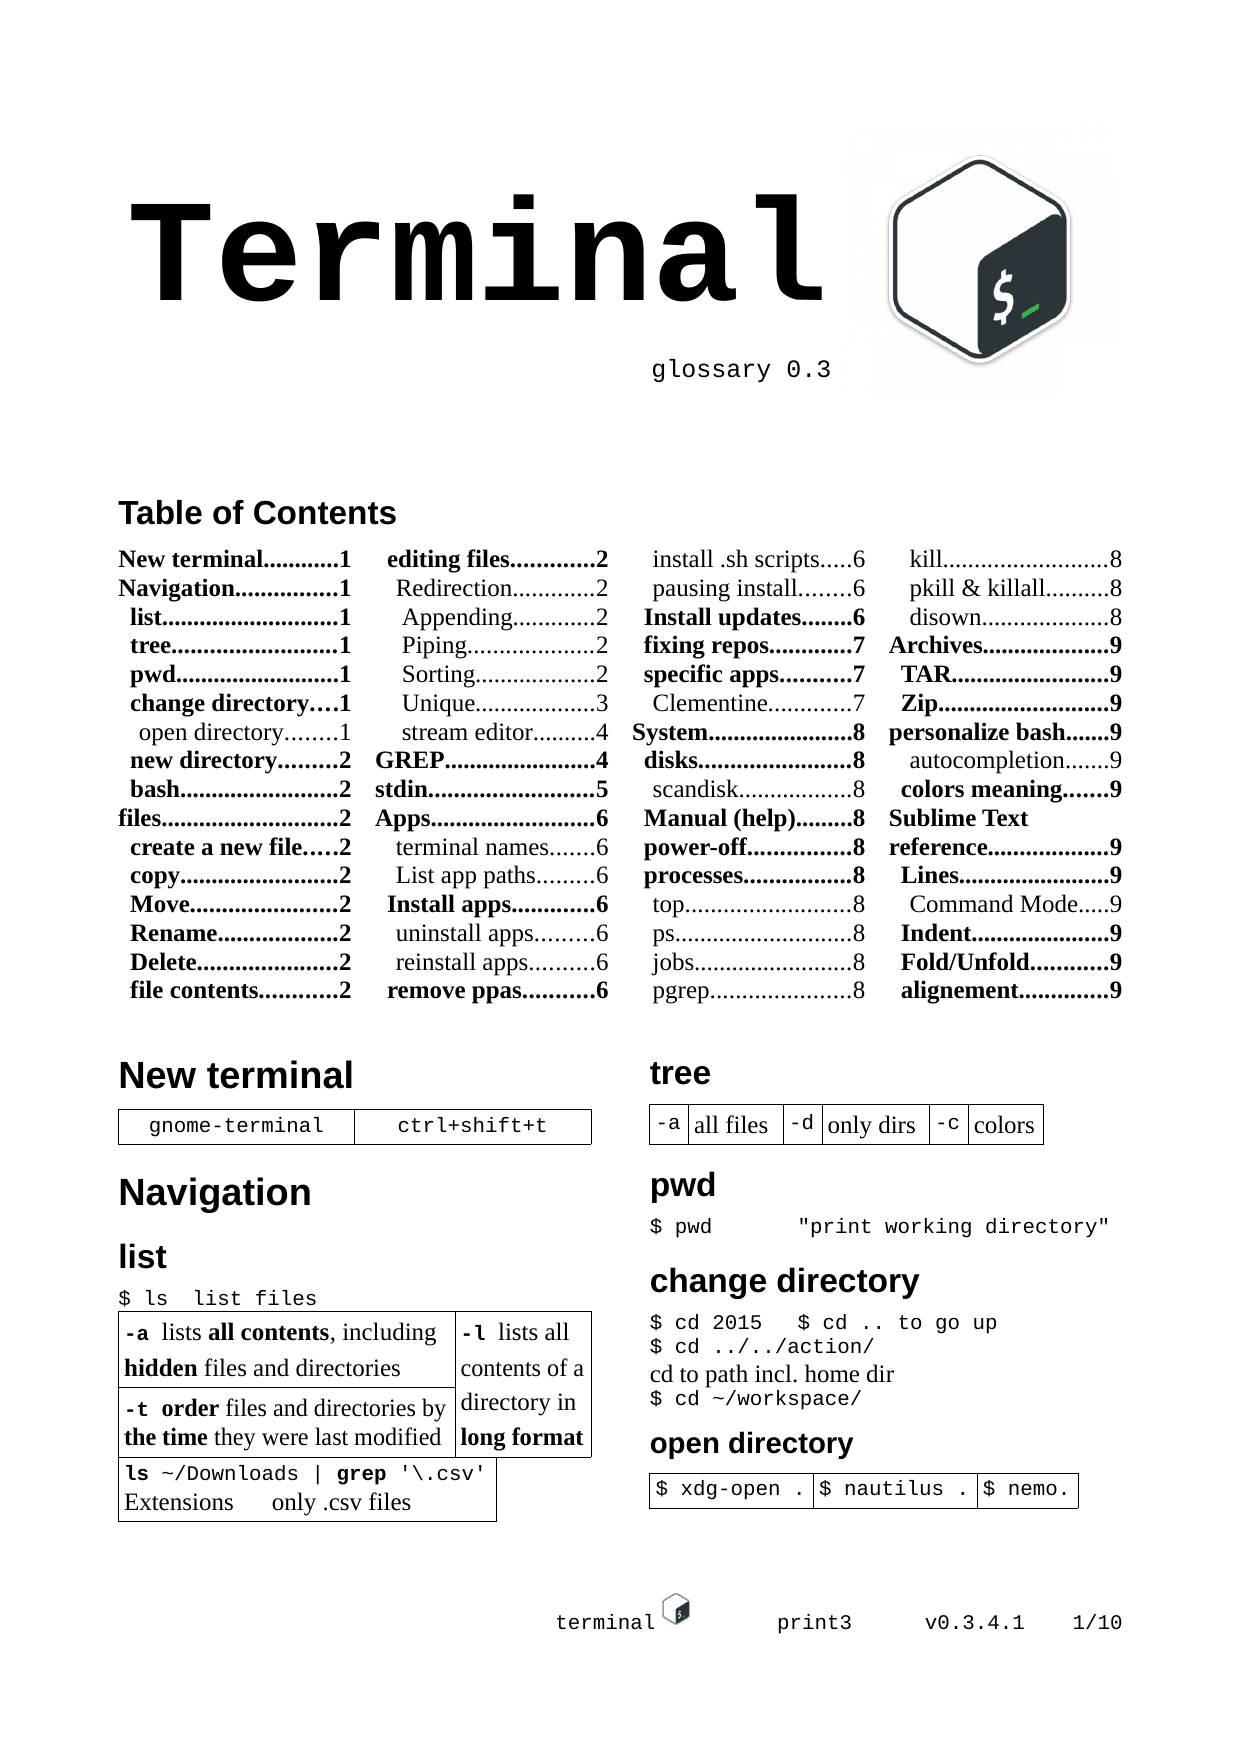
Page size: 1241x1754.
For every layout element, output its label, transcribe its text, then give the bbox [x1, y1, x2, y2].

subtitle Navigation [118, 1169, 591, 1213]
picture [842, 123, 1117, 399]
text specific apps 7 [644, 659, 865, 688]
text list 1 [130, 602, 351, 630]
text Indent 9 [901, 918, 1122, 947]
subtitle list [118, 1237, 591, 1275]
text Redirection 2 [396, 573, 608, 602]
table_header -l lists all contents of a directory in long format [456, 1312, 591, 1457]
text TAR 9 [901, 659, 1122, 688]
text System 8 [632, 717, 865, 745]
text Command Mode 9 [909, 889, 1122, 918]
text pkill & killall 8 [909, 573, 1122, 602]
text top 8 [652, 889, 865, 918]
table_header -d [784, 1105, 822, 1144]
table_header [837, 118, 1123, 421]
text pausing install 6 [652, 573, 865, 602]
text GREP 4 [375, 745, 608, 774]
table_header -a [650, 1105, 688, 1144]
text scandisk 8 [652, 774, 865, 803]
text $ ls list files [118, 1288, 591, 1311]
text copy 2 [130, 860, 351, 889]
text jobs 8 [652, 947, 865, 975]
text cd to path incl. home dir [649, 1359, 1122, 1388]
text open directory 1 [139, 717, 351, 745]
table_cell -t order files and directories by the time they were last modified [119, 1388, 455, 1457]
table_header -c [930, 1105, 968, 1144]
table_header $ nautilus . [814, 1474, 977, 1508]
table_header colors [969, 1105, 1043, 1144]
text Move 2 [130, 889, 351, 918]
text Install apps 6 [387, 889, 608, 918]
text stream editor 4 [402, 717, 608, 745]
text pwd 1 [130, 659, 351, 688]
text Piping 2 [402, 630, 608, 659]
text Appending 2 [402, 602, 608, 630]
text ps 8 [652, 918, 865, 947]
text bash 2 [130, 774, 351, 803]
text Archives 9 [889, 630, 1122, 659]
table_header ctrl+shift+t [355, 1110, 591, 1144]
text Delete 2 [130, 947, 351, 975]
text Zip 9 [901, 688, 1122, 717]
text Unique 3 [402, 688, 608, 717]
picture [655, 1588, 697, 1630]
text Navigation 1 [118, 573, 351, 602]
text terminal names 6 [396, 832, 608, 860]
subtitle pwd [649, 1165, 1122, 1204]
subtitle New terminal [118, 1053, 591, 1096]
text disown 8 [909, 602, 1122, 630]
text alignement 9 [901, 975, 1122, 1004]
text List app paths 6 [396, 860, 608, 889]
text tree 1 [130, 630, 351, 659]
text remove ppas 6 [387, 975, 608, 1004]
text stdin 5 [375, 774, 608, 803]
text personalize bash 9 [889, 717, 1122, 745]
text Lines 9 [901, 860, 1122, 889]
text kill 8 [909, 544, 1122, 573]
text Manual (help) 8 [644, 803, 865, 832]
table_header gnome-terminal [119, 1110, 354, 1144]
text Install updates 6 [644, 602, 865, 630]
text disks 8 [644, 745, 865, 774]
subtitle tree [649, 1053, 1122, 1091]
table_header $ nemo. [978, 1474, 1078, 1508]
text file contents 2 [130, 975, 351, 1004]
text files 2 [118, 803, 351, 832]
table_header $ xdg-open . [650, 1474, 813, 1508]
table_header only dirs [823, 1105, 929, 1144]
text Sorting 2 [402, 659, 608, 688]
subtitle open directory [649, 1426, 1122, 1460]
text $ pwd "print working directory" [649, 1216, 1122, 1240]
table_header -a lists all contents, including hidden files and directories [119, 1312, 455, 1387]
table_header ls ~/Downloads | grep '\.csv' Extensions only .csv files [119, 1458, 496, 1521]
text Clementine 7 [652, 688, 865, 717]
text install .sh scripts 6 [652, 544, 865, 573]
text uninstall apps 6 [396, 918, 608, 947]
text Fold/Unfold 9 [901, 947, 1122, 975]
text $ cd ~/workspace/ [649, 1388, 1122, 1412]
text $ cd ../../action/ [649, 1336, 1122, 1359]
text Apps 6 [375, 803, 608, 832]
table_header all files [689, 1105, 783, 1144]
text reinstall apps 6 [396, 947, 608, 975]
text editing files 2 [387, 544, 608, 573]
text colors meaning 9 [901, 774, 1122, 803]
text Rename 2 [130, 918, 351, 947]
text autocompletion 9 [909, 745, 1122, 774]
text new directory 2 [130, 745, 351, 774]
subtitle change directory [649, 1261, 1122, 1299]
table_header Terminal glossary 0.3 [118, 118, 837, 421]
text processes 8 [644, 860, 865, 889]
text change directory 1 [130, 688, 351, 717]
text Sublime Text reference 9 [889, 803, 1122, 860]
text $ cd 2015 $ cd .. to go up [649, 1312, 1122, 1336]
text fixing repos 7 [644, 630, 865, 659]
text power-off 8 [644, 832, 865, 860]
subtitle Table of Contents [118, 493, 1122, 532]
text New terminal 1 [118, 544, 351, 573]
text create a new file 2 [130, 832, 351, 860]
text pgrep 8 [652, 975, 865, 1004]
